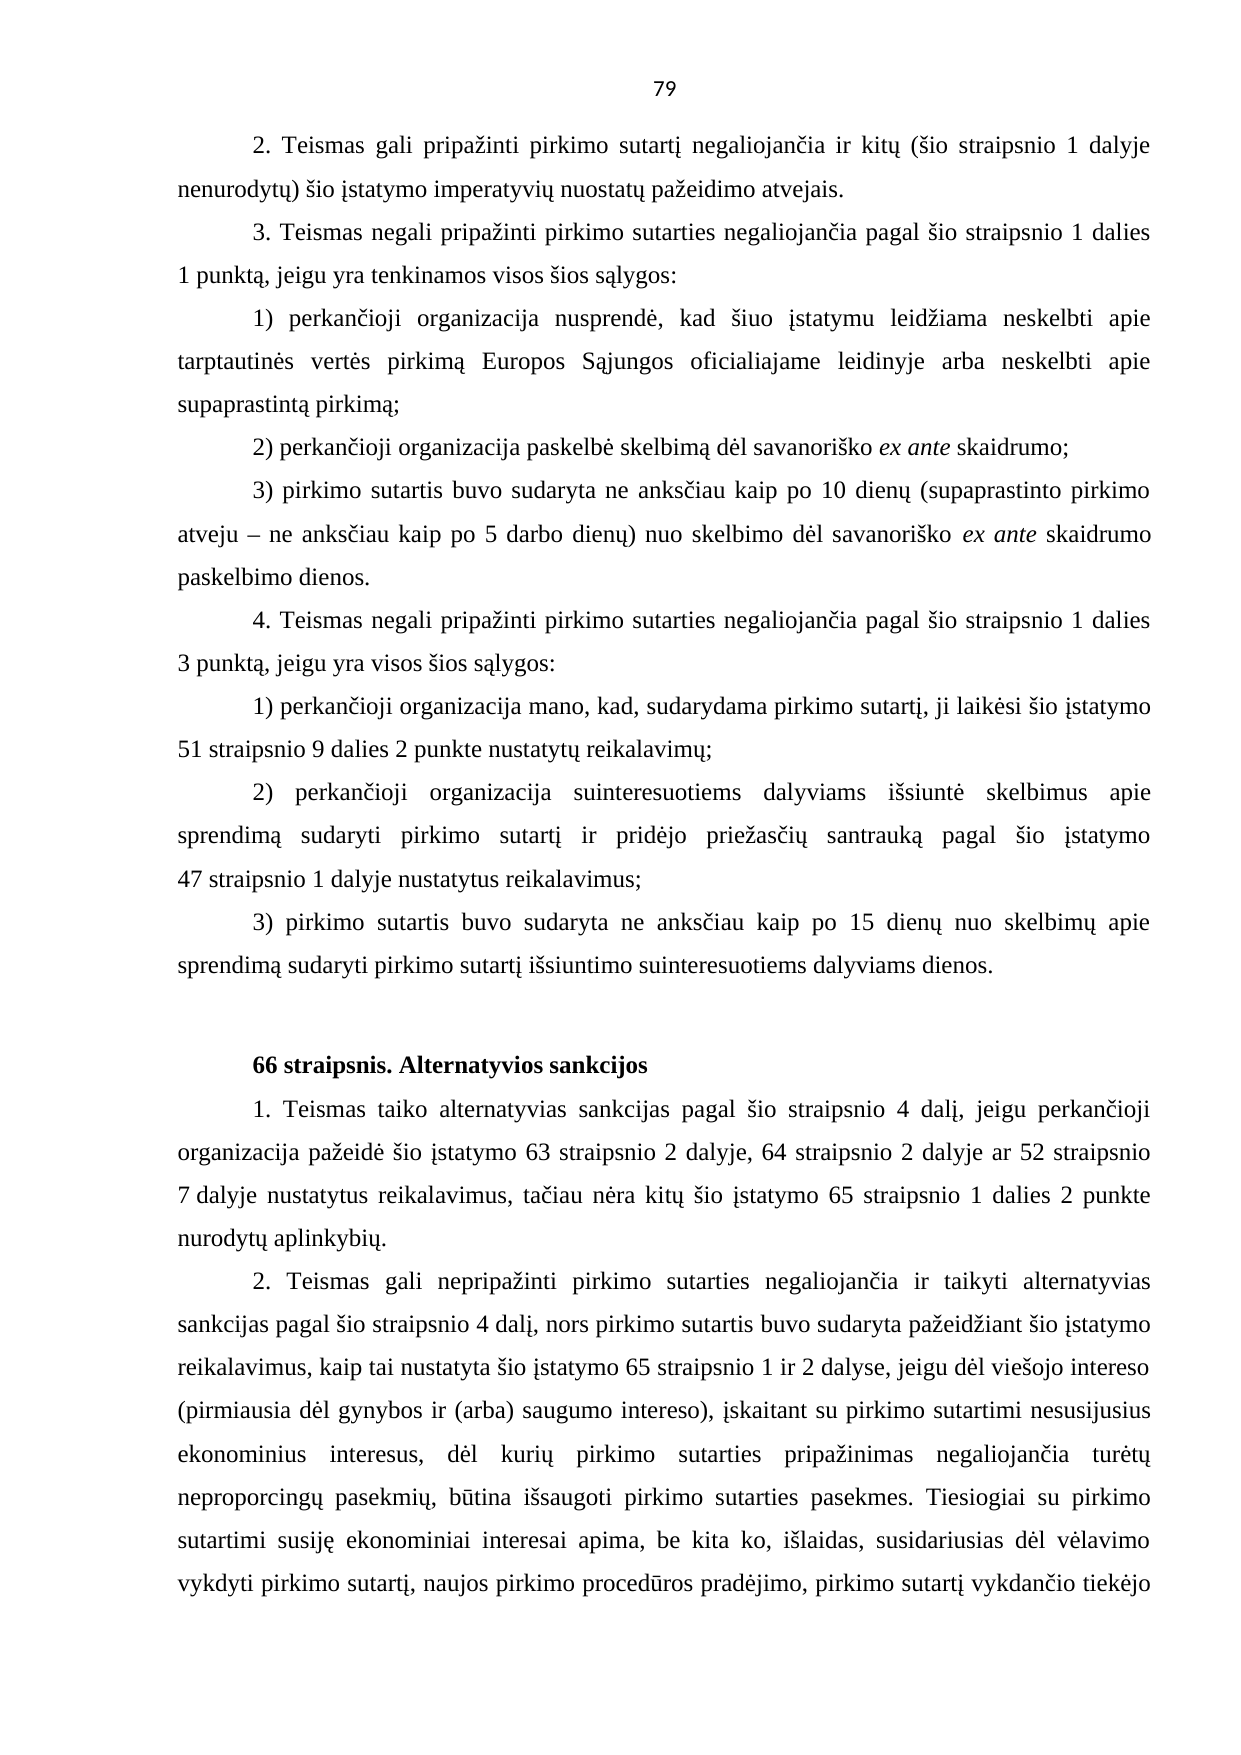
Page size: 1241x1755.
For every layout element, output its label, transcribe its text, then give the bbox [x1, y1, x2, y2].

text 3) pirkimo sutartis buvo sudaryta ne anksčiau kaip po 10 dienų (supaprastinto pirkimo atveju – ne anksčiau kaip po 5 darbo dienų) nuo skelbimo dėl savanoriško ex ante skaidrumo paskelbimo dienos. [177, 476, 1152, 591]
text 2. Teismas gali nepripažinti pirkimo sutarties negaliojančia ir taikyti alternatyvias sankcijas pagal šio straipsnio 4 dalį, nors pirkimo sutartis buvo sudaryta pažeidžiant šio įstatymo reikalavimus, kaip tai nustatyta šio įstatymo 65 straipsnio 1 ir 2 dalyse, jeigu dėl viešojo intereso (pirmiausia dėl gynybos ir (arba) saugumo intereso), įskaitant su pirkimo sutartimi nesusijusius ekonominius interesus, dėl kurių pirkimo sutarties pripažinimas negaliojančia turėtų neproporcingų pasekmių, būtina išsaugoti pirkimo sutarties pasekmes. Tiesiogiai su pirkimo sutartimi susiję ekonominiai interesai apima, be kita ko, išlaidas, susidariusias dėl vėlavimo vykdyti pirkimo sutartį, naujos pirkimo procedūros pradėjimo, pirkimo sutartį vykdančio tiekėjo [177, 1266, 1152, 1597]
text 66 straipsnis. Alternatyvios sankcijos [177, 1051, 1152, 1079]
text 4. Teismas negali pripažinti pirkimo sutarties negaliojančia pagal šio straipsnio 1 dalies 3 punktą, jeigu yra visos šios sąlygos: [177, 605, 1152, 677]
text 1) perkančioji organizacija mano, kad, sudarydama pirkimo sutartį, ji laikėsi šio įstatymo 51 straipsnio 9 dalies 2 punkte nustatytų reikalavimų; [177, 691, 1152, 763]
text 2) perkančioji organizacija suinteresuotiems dalyviams išsiuntė skelbimus apie sprendimą sudaryti pirkimo sutartį ir pridėjo priežasčių santrauką pagal šio įstatymo 47 straipsnio 1 dalyje nustatytus reikalavimus; [177, 777, 1152, 892]
text 3) pirkimo sutartis buvo sudaryta ne anksčiau kaip po 15 dienų nuo skelbimų apie sprendimą sudaryti pirkimo sutartį išsiuntimo suinteresuotiems dalyviams dienos. [177, 907, 1152, 979]
text 3. Teismas negali pripažinti pirkimo sutarties negaliojančia pagal šio straipsnio 1 dalies 1 punktą, jeigu yra tenkinamos visos šios sąlygos: [177, 217, 1152, 289]
text 1) perkančioji organizacija nusprendė, kad šiuo įstatymu leidžiama neskelbti apie tarptautinės vertės pirkimą Europos Sąjungos oficialiajame leidinyje arba neskelbti apie supaprastintą pirkimą; [177, 303, 1152, 418]
text 1. Teismas taiko alternatyvias sankcijas pagal šio straipsnio 4 dalį, jeigu perkančioji organizacija pažeidė šio įstatymo 63 straipsnio 2 dalyje, 64 straipsnio 2 dalyje ar 52 straipsnio 7 dalyje nustatytus reikalavimus, tačiau nėra kitų šio įstatymo 65 straipsnio 1 dalies 2 punkte nurodytų aplinkybių. [177, 1094, 1152, 1252]
text 2) perkančioji organizacija paskelbė skelbimą dėl savanoriško ex ante skaidrumo; [177, 432, 1152, 461]
text 2. Teismas gali pripažinti pirkimo sutartį negaliojančia ir kitų (šio straipsnio 1 dalyje nenurodytų) šio įstatymo imperatyvių nuostatų pažeidimo atvejais. [177, 131, 1152, 202]
